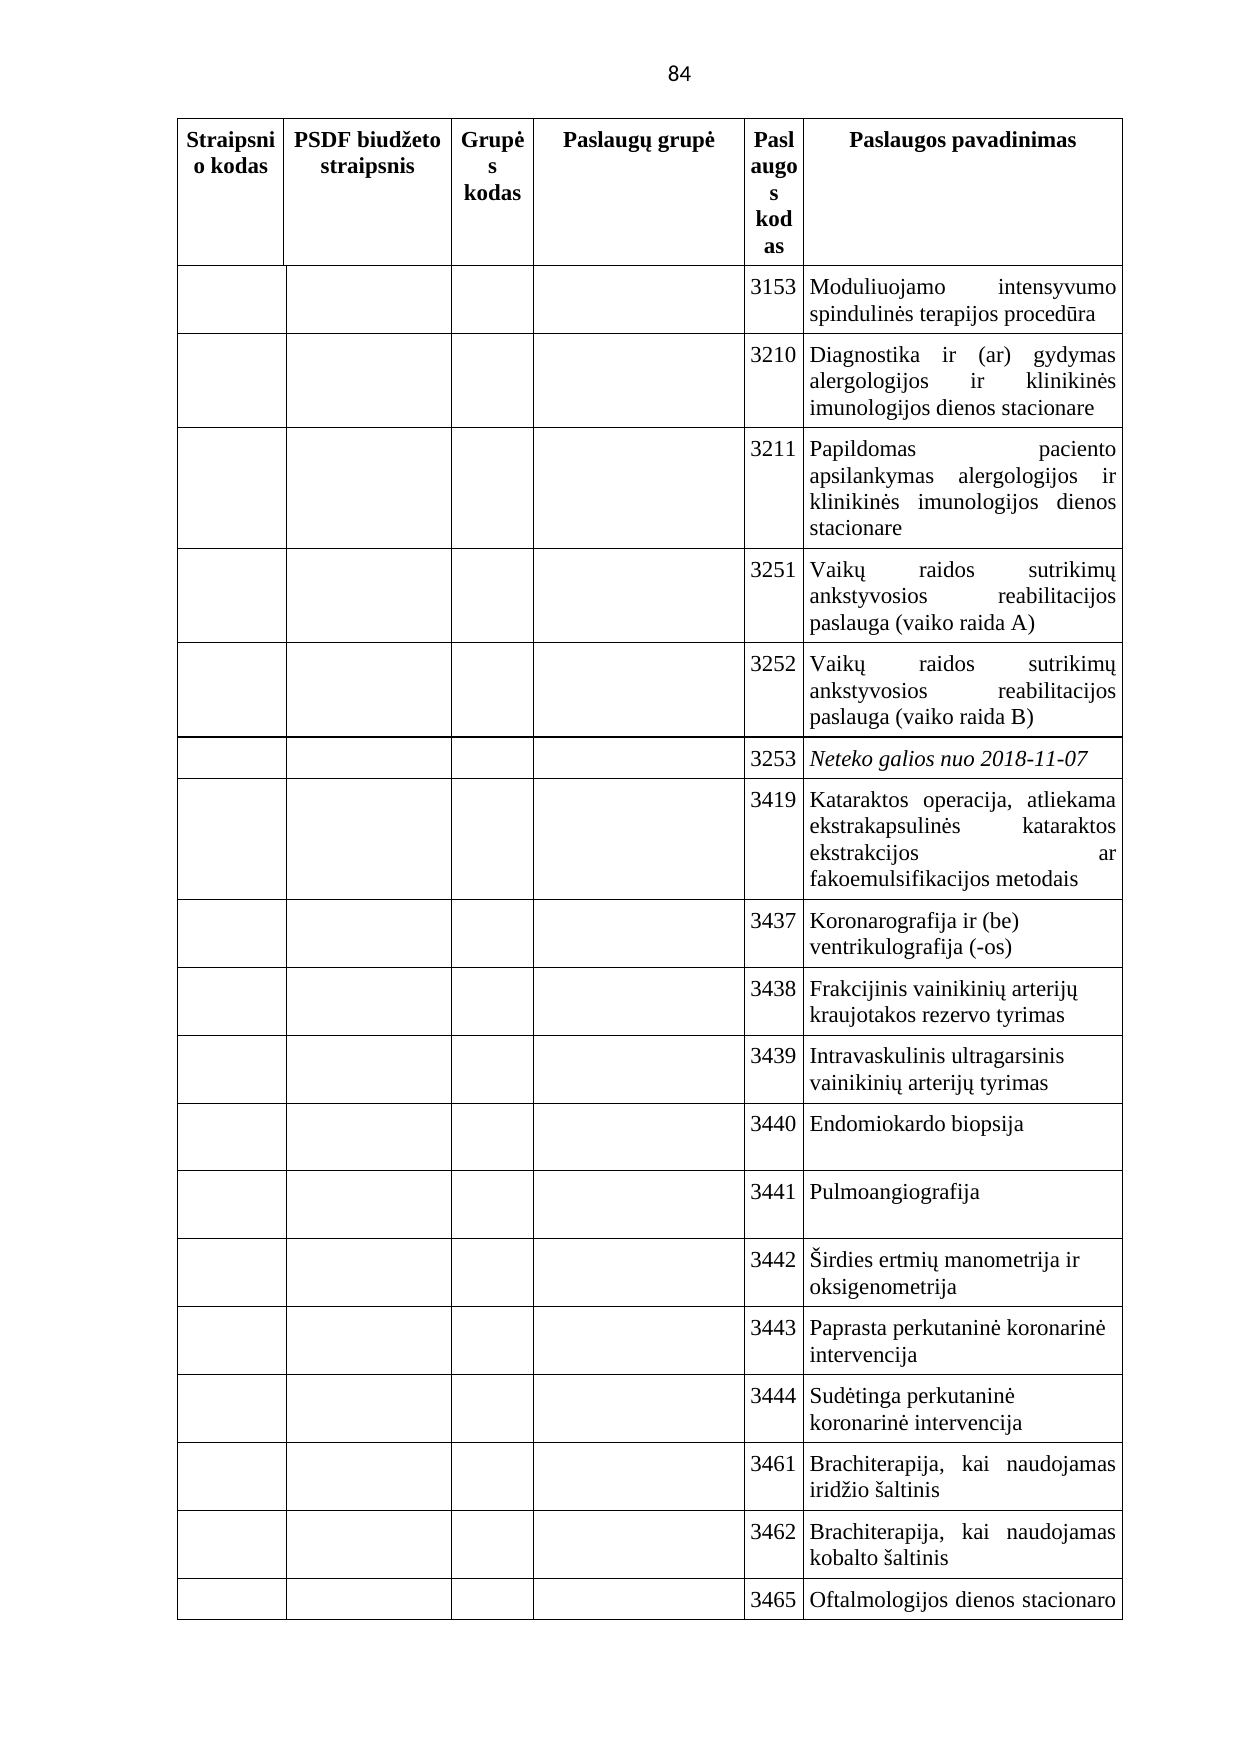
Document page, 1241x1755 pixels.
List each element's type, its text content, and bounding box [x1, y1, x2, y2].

table_cell 3210 [745, 334, 803, 427]
table_cell [178, 334, 286, 427]
table_cell [534, 1036, 744, 1102]
table_cell 3465 [745, 1579, 803, 1619]
table_header Straipsnio kodas [178, 119, 283, 265]
table_cell [534, 1511, 744, 1578]
table_cell [178, 1104, 286, 1170]
table_cell [178, 900, 286, 967]
table_cell 3444 [745, 1375, 803, 1442]
table_cell [178, 428, 286, 548]
table_cell Diagnostika ir (ar) gydymas alergologijos ir klinikinės imunologijos dienos stacionare [804, 334, 1122, 427]
table_cell 3440 [745, 1104, 803, 1170]
table_cell [452, 900, 533, 967]
table_cell [178, 1375, 286, 1442]
table_cell [452, 266, 533, 333]
table_cell 3443 [745, 1307, 803, 1374]
table_cell Sudėtinga perkutaninė koronarinė intervencija [804, 1375, 1122, 1442]
table_cell [178, 1511, 286, 1578]
table_cell [287, 643, 451, 736]
table_cell 3441 [745, 1171, 803, 1238]
table_cell 3461 [745, 1443, 803, 1510]
table_cell Neteko galios nuo 2018-11-07 [804, 738, 1122, 778]
table_cell [534, 900, 744, 967]
table_cell [287, 1104, 451, 1170]
table_cell Koronarografija ir (be) ventrikulografija (-os) [804, 900, 1122, 967]
table_cell [534, 266, 744, 333]
table_cell 3462 [745, 1511, 803, 1578]
table_cell [452, 1036, 533, 1102]
table_cell Moduliuojamo intensyvumo spindulinės terapijos procedūra [804, 266, 1122, 333]
table_cell [534, 1104, 744, 1170]
table_cell [287, 428, 451, 548]
table_cell [178, 266, 286, 333]
table_cell Širdies ertmių manometrija ir oksigenometrija [804, 1239, 1122, 1306]
table_cell [178, 779, 286, 899]
table_cell [534, 779, 744, 899]
table_cell Endomiokardo biopsija [804, 1104, 1122, 1170]
table_cell Brachiterapija, kai naudojamas iridžio šaltinis [804, 1443, 1122, 1510]
table_cell [287, 266, 451, 333]
table_cell [534, 549, 744, 642]
table_cell [287, 738, 451, 778]
table_cell [178, 1579, 286, 1619]
table_cell [534, 1375, 744, 1442]
table_cell [534, 1443, 744, 1510]
table_cell [178, 1307, 286, 1374]
table_cell [287, 1443, 451, 1510]
table_header Paslaugos kodas [745, 119, 803, 265]
table_cell 3251 [745, 549, 803, 642]
table_cell [534, 643, 744, 736]
table_cell [178, 549, 286, 642]
table_header PSDF biudžeto straipsnis [284, 119, 451, 265]
table_cell [287, 1579, 451, 1619]
table_cell Vaikų raidos sutrikimų ankstyvosios reabilitacijos paslauga (vaiko raida B) [804, 643, 1122, 736]
table_cell [178, 738, 286, 778]
table_cell [452, 1511, 533, 1578]
table_cell [534, 1171, 744, 1238]
table_cell [287, 1375, 451, 1442]
table_cell [452, 968, 533, 1034]
table_cell [287, 549, 451, 642]
table_cell [534, 428, 744, 548]
table_cell [287, 900, 451, 967]
table_cell [178, 968, 286, 1034]
table_cell [452, 738, 533, 778]
table_cell 3442 [745, 1239, 803, 1306]
table_cell 3153 [745, 266, 803, 333]
table_cell [534, 1579, 744, 1619]
table_cell [534, 738, 744, 778]
table_cell [287, 779, 451, 899]
table_cell Kataraktos operacija, atliekama ekstrakapsulinės kataraktos ekstrakcijos ar fakoemulsifikacijos metodais [804, 779, 1122, 899]
table_cell [287, 1239, 451, 1306]
table_cell [534, 1307, 744, 1374]
table_cell [287, 1307, 451, 1374]
table_cell Pulmoangiografija [804, 1171, 1122, 1238]
table_cell 3439 [745, 1036, 803, 1102]
table_cell 3252 [745, 643, 803, 736]
table_cell Vaikų raidos sutrikimų ankstyvosios reabilitacijos paslauga (vaiko raida A) [804, 549, 1122, 642]
table_cell [452, 1443, 533, 1510]
table_cell Frakcijinis vainikinių arterijų kraujotakos rezervo tyrimas [804, 968, 1122, 1034]
table_cell [452, 1239, 533, 1306]
table_cell Intravaskulinis ultragarsinis vainikinių arterijų tyrimas [804, 1036, 1122, 1102]
table_cell Brachiterapija, kai naudojamas kobalto šaltinis [804, 1511, 1122, 1578]
table_header Paslaugos pavadinimas [804, 119, 1122, 265]
table_cell [452, 779, 533, 899]
table_cell [287, 1036, 451, 1102]
table_header Grupės kodas [452, 119, 533, 265]
table_cell [287, 1511, 451, 1578]
table_cell [534, 1239, 744, 1306]
table_cell 3419 [745, 779, 803, 899]
table_cell 3438 [745, 968, 803, 1034]
table_cell [178, 1443, 286, 1510]
table_cell [178, 1239, 286, 1306]
table_cell [452, 1579, 533, 1619]
table_cell [452, 428, 533, 548]
table_cell Papildomas paciento apsilankymas alergologijos ir klinikinės imunologijos dienos stacionare [804, 428, 1122, 548]
table_cell [452, 334, 533, 427]
table_cell [178, 643, 286, 736]
table_cell [452, 1307, 533, 1374]
table_cell Oftalmologijos dienos stacionaro [804, 1579, 1122, 1619]
table_cell 3437 [745, 900, 803, 967]
table_cell [452, 643, 533, 736]
table_cell [178, 1036, 286, 1102]
table_cell [534, 968, 744, 1034]
table_cell [534, 334, 744, 427]
table_cell [452, 1104, 533, 1170]
table_cell [178, 1171, 286, 1238]
table_cell [287, 968, 451, 1034]
table_cell [452, 549, 533, 642]
table_cell Paprasta perkutaninė koronarinė intervencija [804, 1307, 1122, 1374]
table_cell 3211 [745, 428, 803, 548]
table_cell [452, 1375, 533, 1442]
table_cell [452, 1171, 533, 1238]
table_cell [287, 334, 451, 427]
table_cell [287, 1171, 451, 1238]
table_cell 3253 [745, 738, 803, 778]
table_header Paslaugų grupė [534, 119, 744, 265]
